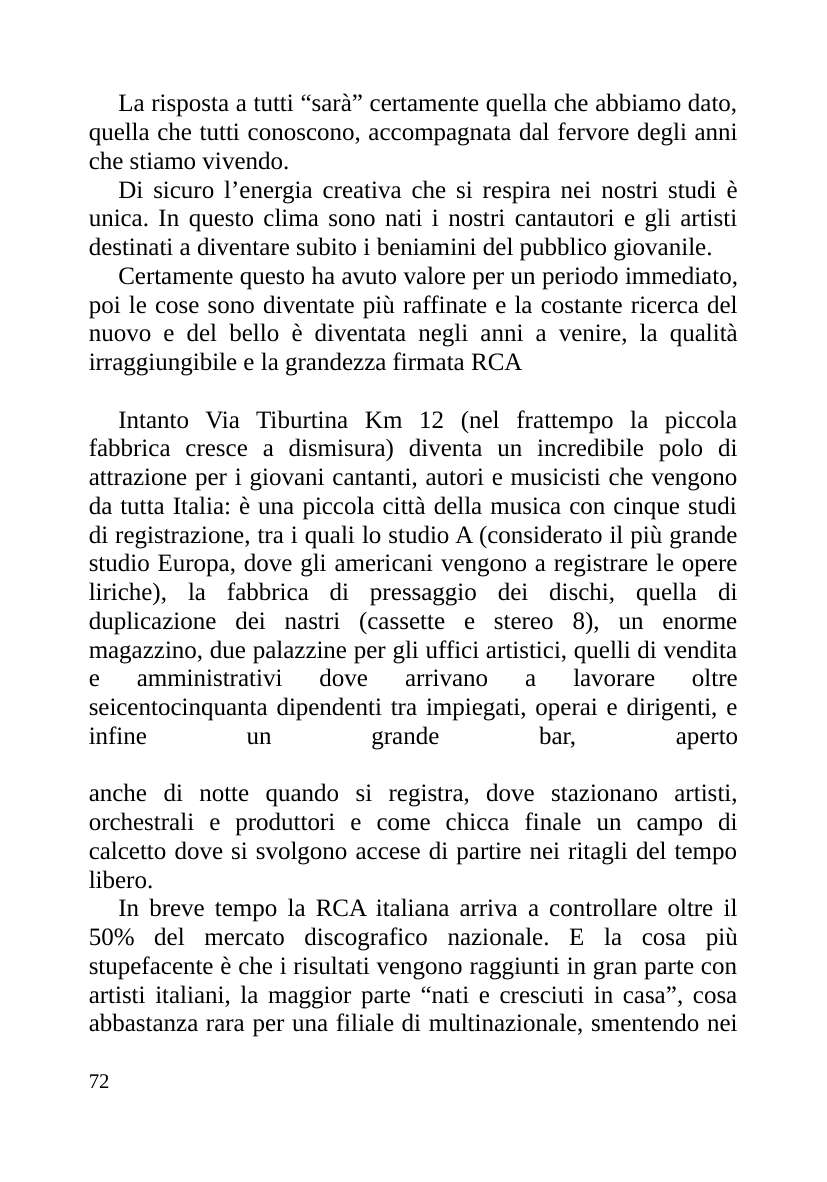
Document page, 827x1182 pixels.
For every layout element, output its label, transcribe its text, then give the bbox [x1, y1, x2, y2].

text Certamente questo ha avuto valore per un periodo immediato, poi le cose sono diventate più raffinate e la costante ricerca del nuovo e del bello è diventata negli anni a venire, la qualità irraggiungibile e la grandezza firmata RCA [88, 261, 738, 376]
text In breve tempo la RCA italiana arriva a controllare oltre il 50% del mercato discografico nazionale. E la cosa più stupefacente è che i risultati vengono raggiunti in gran parte con artisti italiani, la maggior parte “nati e cresciuti in casa”, cosa abbastanza rara per una filiale di multinazionale, smentendo nei [88, 893, 738, 1037]
text Intanto Via Tiburtina Km 12 (nel frattempo la piccola fabbrica cresce a dismisura) diventa un incredibile polo di attrazione per i giovani cantanti, autori e musicisti che vengono da tutta Italia: è una piccola città della musica con cinque studi di registrazione, tra i quali lo studio A (considerato il più grande studio Europa, dove gli americani vengono a registrare le opere liriche), la fabbrica di pressaggio dei dischi, quella di duplicazione dei nastri (cassette e stereo 8), un enorme magazzino, due palazzine per gli uffici artistici, quelli di vendita e amministrativi dove arrivano a lavorare oltre seicentocinquanta dipendenti tra impiegati, operai e dirigenti, e infine un grande bar, aperto anche di notte quando si registra, dove stazionano artisti, orchestrali e produttori e come chicca finale un campo di calcetto dove si svolgono accese di partire nei ritagli del tempo libero. [88, 405, 738, 893]
text La risposta a tutti “sarà” certamente quella che abbiamo dato, quella che tutti conoscono, accompagnata dal fervore degli anni che stiamo vivendo. [88, 88, 738, 175]
text Di sicuro l’energia creativa che si respira nei nostri studi è unica. In questo clima sono nati i nostri cantautori e gli artisti destinati a diventare subito i beniamini del pubblico giovanile. [88, 175, 738, 261]
